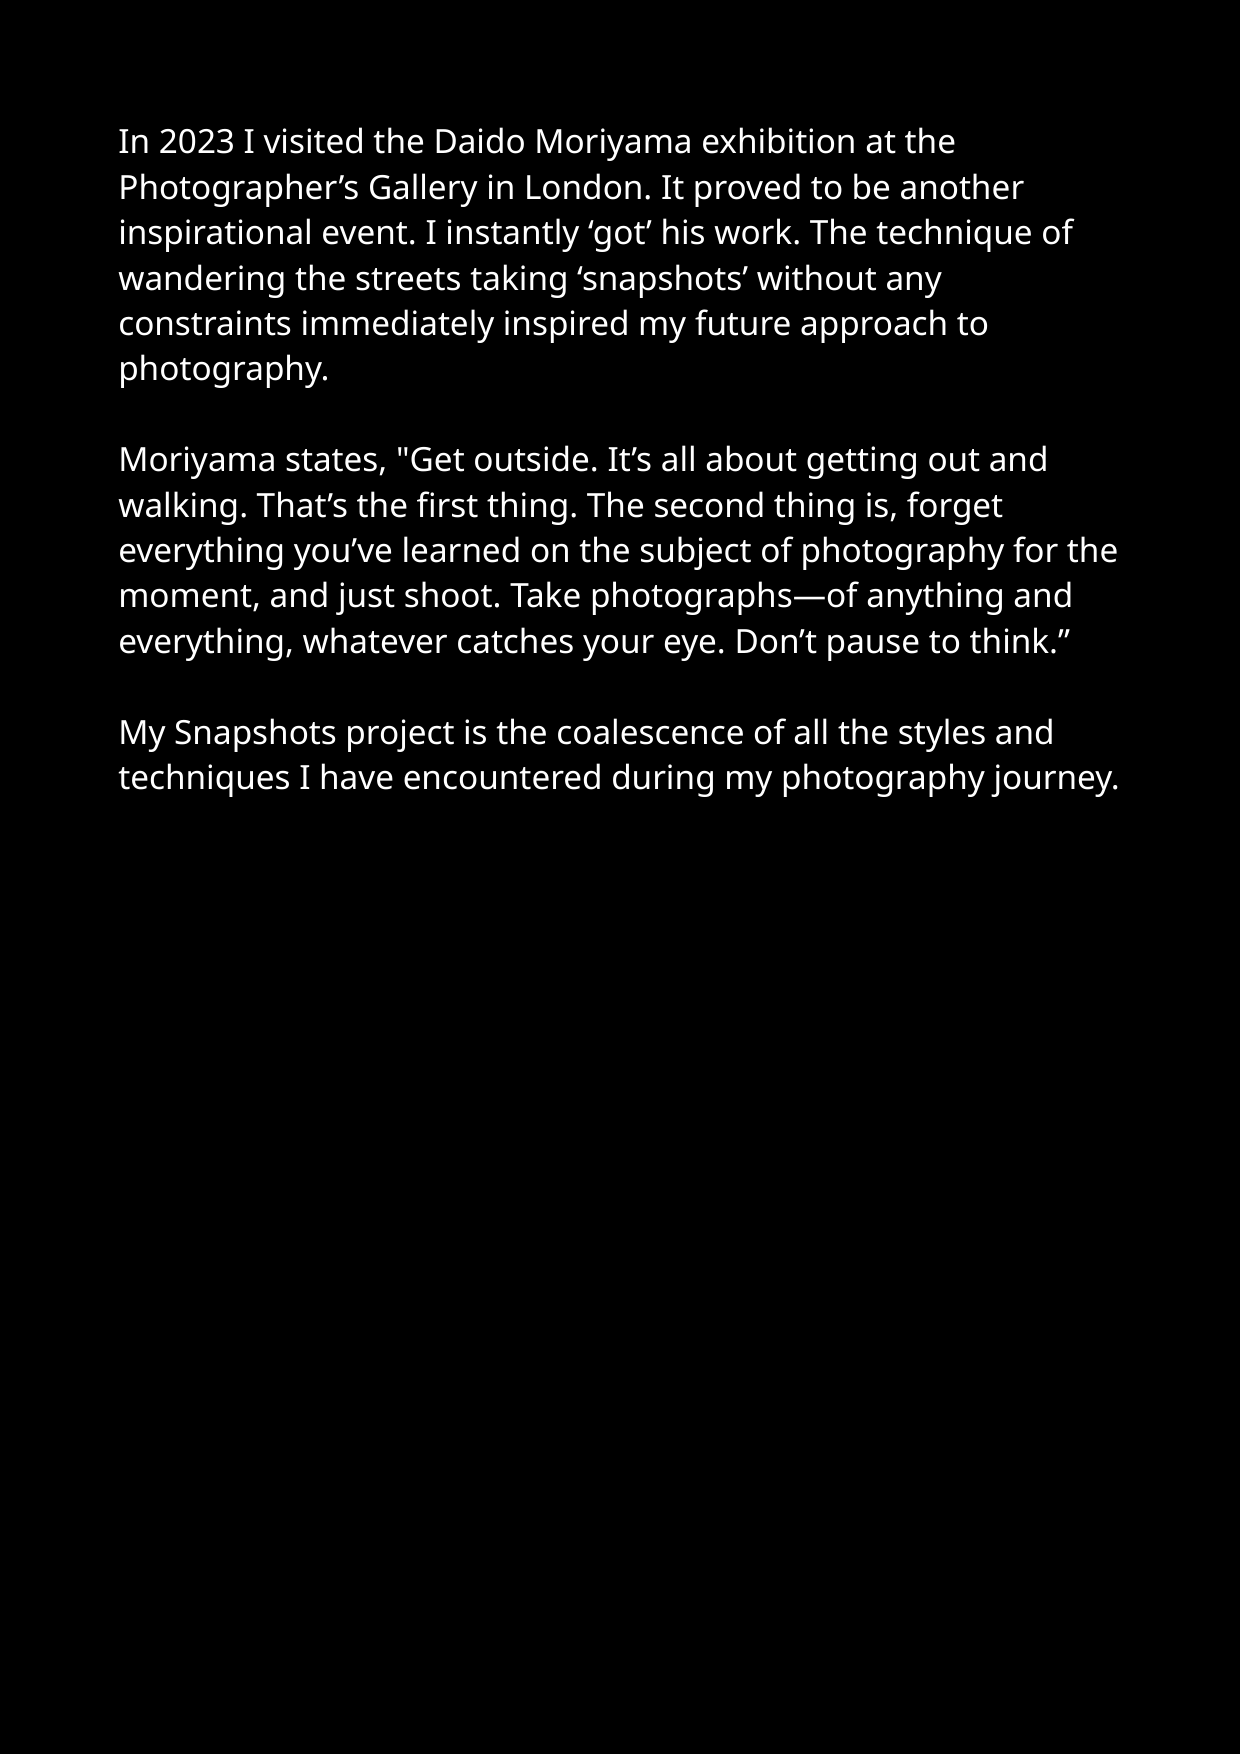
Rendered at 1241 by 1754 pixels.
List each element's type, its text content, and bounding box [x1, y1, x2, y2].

text My Snapshots project is the coalescence of all the styles and techniques I have encountered during my photography journey. [118, 708, 1122, 799]
text In 2023 I visited the Daido Moriyama exhibition at the Photographer’s Gallery in London. It proved to be another inspirational event. I instantly ‘got’ his work. The technique of wandering the streets taking ‘snapshots’ without any constraints immediately inspired my future approach to photography. [118, 118, 1122, 391]
text Moriyama states, "Get outside. It’s all about getting out and walking. That’s the first thing. The second thing is, forget everything you’ve learned on the subject of photography for the moment, and just shoot. Take photographs—of anything and everything, whatever catches your eye. Don’t pause to think.” [118, 436, 1122, 663]
